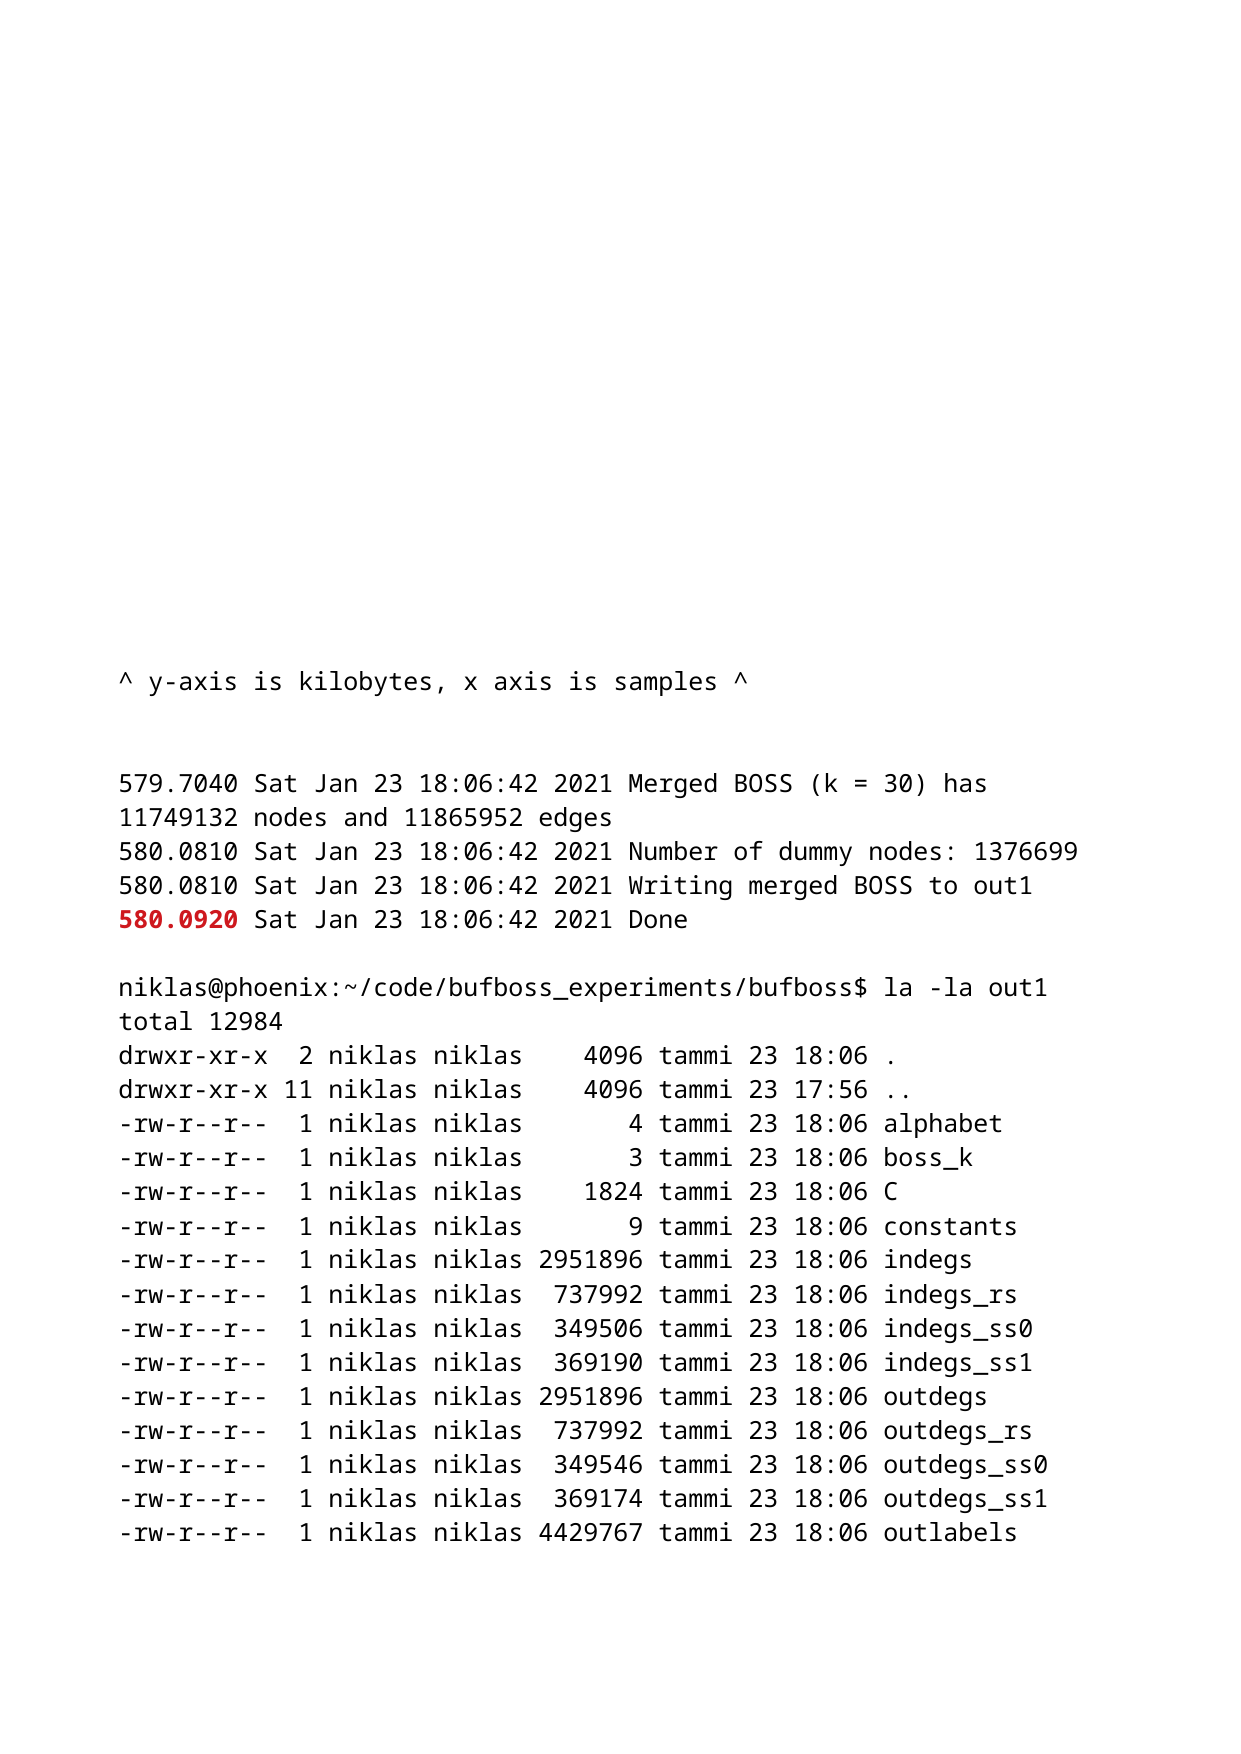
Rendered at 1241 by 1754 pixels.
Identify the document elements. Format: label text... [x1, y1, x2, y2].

text -rw-r--r-- 1 niklas niklas 4 tammi 23 18:06 alphabet [118, 1106, 1122, 1140]
text 580.0810 Sat Jan 23 18:06:42 2021 Writing merged BOSS to out1 [118, 867, 1122, 902]
text -rw-r--r-- 1 niklas niklas 2951896 tammi 23 18:06 outdegs [118, 1378, 1122, 1412]
text -rw-r--r-- 1 niklas niklas 349506 tammi 23 18:06 indegs_ss0 [118, 1310, 1122, 1344]
text -rw-r--r-- 1 niklas niklas 2951896 tammi 23 18:06 indegs [118, 1242, 1122, 1276]
text -rw-r--r-- 1 niklas niklas 737992 tammi 23 18:06 indegs_rs [118, 1276, 1122, 1310]
text 580.0920 Sat Jan 23 18:06:42 2021 Done [118, 902, 1122, 936]
text -rw-r--r-- 1 niklas niklas 737992 tammi 23 18:06 outdegs_rs [118, 1412, 1122, 1447]
text -rw-r--r-- 1 niklas niklas 3 tammi 23 18:06 boss_k [118, 1140, 1122, 1174]
text 579.7040 Sat Jan 23 18:06:42 2021 Merged BOSS (k = 30) has 11749132 nodes and 11865952 edges [118, 765, 1122, 833]
text niklas@phoenix:~/code/bufboss_experiments/bufboss$ la -la out1 [118, 970, 1122, 1004]
text -rw-r--r-- 1 niklas niklas 369190 tammi 23 18:06 indegs_ss1 [118, 1344, 1122, 1378]
text -rw-r--r-- 1 niklas niklas 4429767 tammi 23 18:06 outlabels [118, 1515, 1122, 1549]
text -rw-r--r-- 1 niklas niklas 369174 tammi 23 18:06 outdegs_ss1 [118, 1481, 1122, 1515]
text drwxr-xr-x 11 niklas niklas 4096 tammi 23 17:56 .. [118, 1072, 1122, 1106]
text 580.0810 Sat Jan 23 18:06:42 2021 Number of dummy nodes: 1376699 [118, 833, 1122, 867]
text drwxr-xr-x 2 niklas niklas 4096 tammi 23 18:06 . [118, 1038, 1122, 1072]
text ^ y-axis is kilobytes, x axis is samples ^ [118, 663, 1122, 697]
text -rw-r--r-- 1 niklas niklas 9 tammi 23 18:06 constants [118, 1208, 1122, 1242]
text total 12984 [118, 1004, 1122, 1038]
text -rw-r--r-- 1 niklas niklas 349546 tammi 23 18:06 outdegs_ss0 [118, 1447, 1122, 1481]
text -rw-r--r-- 1 niklas niklas 1824 tammi 23 18:06 C [118, 1174, 1122, 1208]
